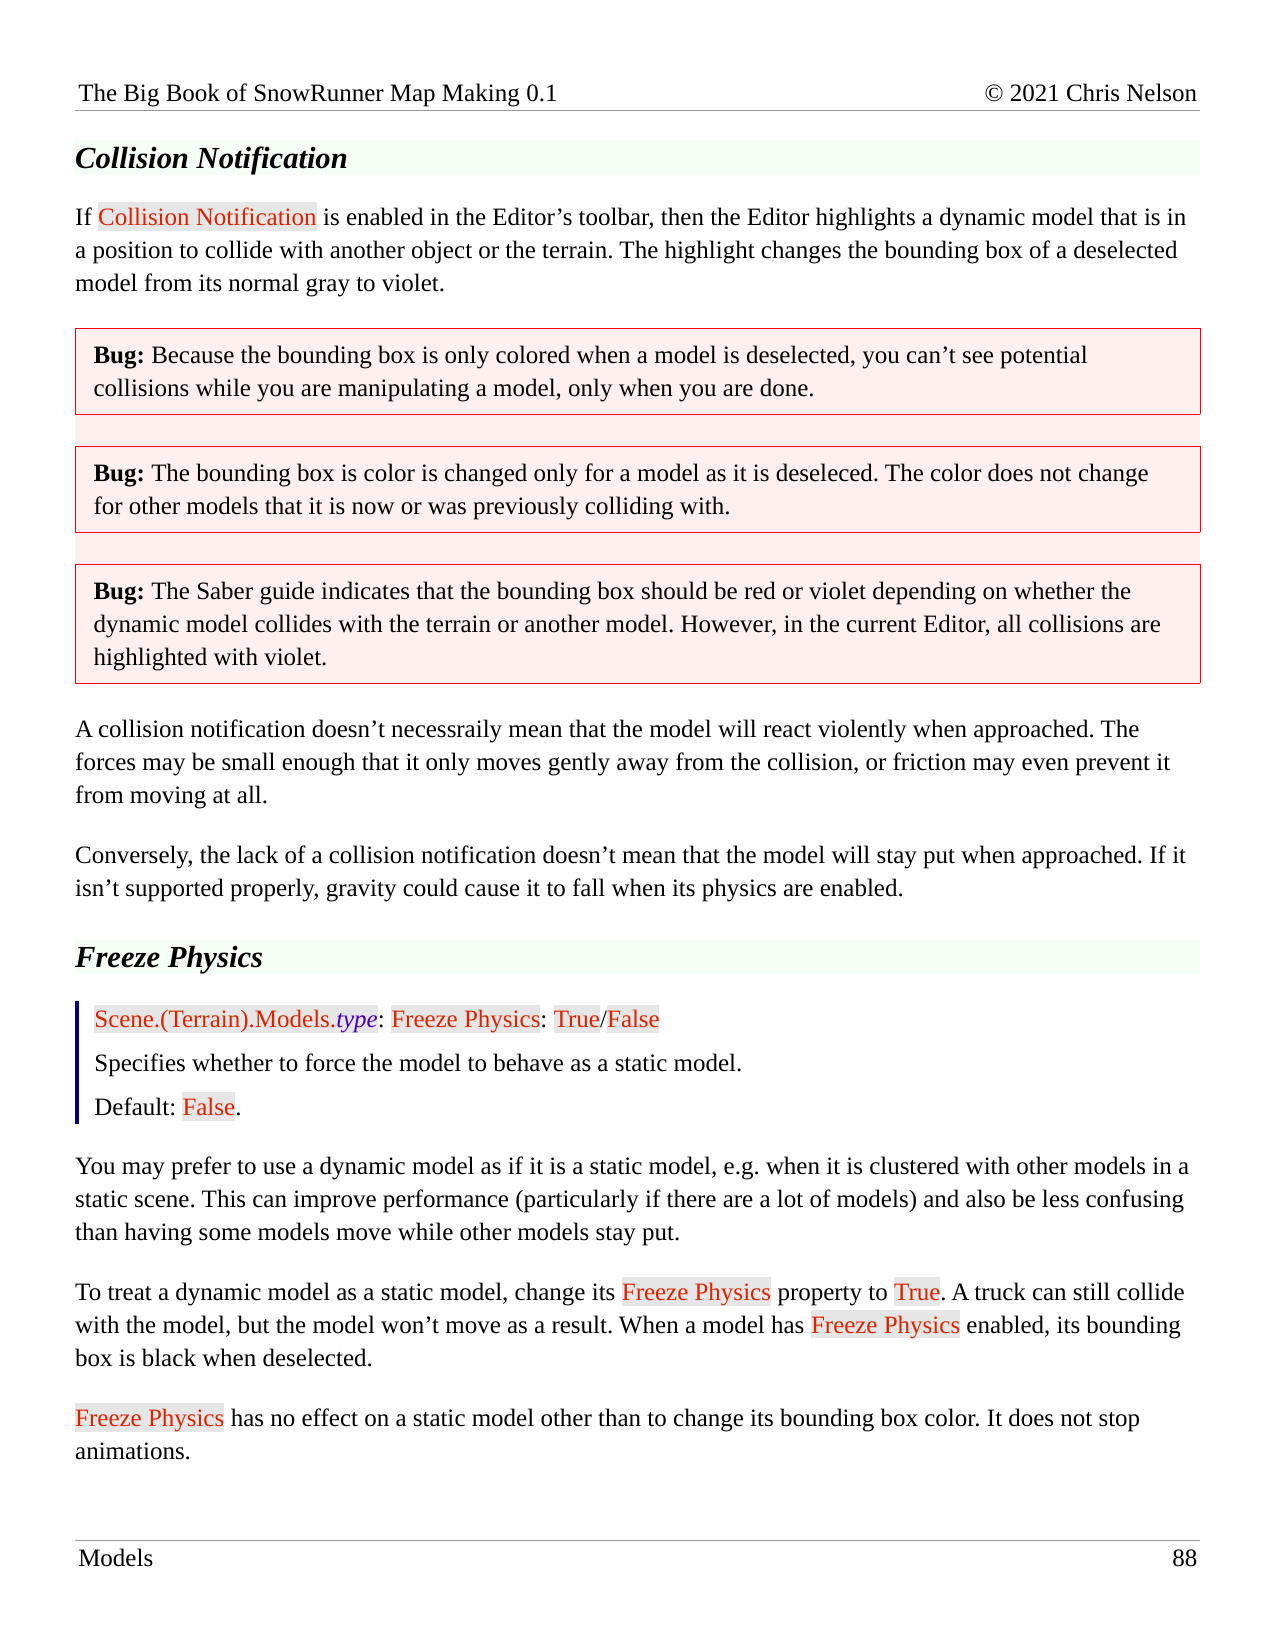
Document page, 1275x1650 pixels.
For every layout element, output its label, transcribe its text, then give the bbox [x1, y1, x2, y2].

text Specifies whether to force the model to behave as a static model. [79, 1045, 1200, 1077]
text To treat a dynamic model as a static model, change its Freeze Physics property to True. A truck can still collide with the model, but the model won’t move as a result. When a model has Freeze Physics enabled, its bounding box is black when deselected. [75, 1277, 1200, 1372]
list The bounding box is color is changed only for a model as it is deseleced. The color does not change for other models that it is now or was previously colliding with. [76, 447, 1200, 532]
list Because the bounding box is only colored when a model is deselected, you can’t see potential collisions while you are manipulating a model, only when you are done. [76, 329, 1200, 414]
text Default: False. [79, 1089, 1200, 1124]
list The Saber guide indicates that the bounding box should be red or violet depending on whether the dynamic model collides with the terrain or another model. However, in the current Editor, all collisions are highlighted with violet. [76, 565, 1200, 683]
subtitle Freeze Physics [75, 939, 1200, 974]
text Freeze Physics has no effect on a static model other than to change its bounding box color. It does not stop animations. [75, 1403, 1200, 1464]
subtitle Collision Notification [75, 140, 1200, 175]
text If Collision Notification is enabled in the Editor’s toolbar, then the Editor highlights a dynamic model that is in a position to collide with another object or the terrain. The highlight changes the bounding box of a deselected model from its normal gray to violet. [75, 202, 1200, 297]
text Conversely, the lack of a collision notification doesn’t mean that the model will stay put when approached. If it isn’t supported properly, gravity could cause it to fall when its physics are enabled. [75, 840, 1200, 902]
text You may prefer to use a dynamic model as if it is a static model, e.g. when it is clustered with other models in a static scene. This can improve performance (particularly if there are a lot of models) and also be less confusing than having some models move while other models stay put. [75, 1151, 1200, 1246]
text A collision notification doesn’t necessraily mean that the model will react violently when approached. The forces may be small enough that it only moves gently away from the collision, or friction may even prevent it from moving at all. [75, 714, 1200, 809]
text Scene.(Terrain).Models.type: Freeze Physics: True/False [79, 1001, 1200, 1033]
